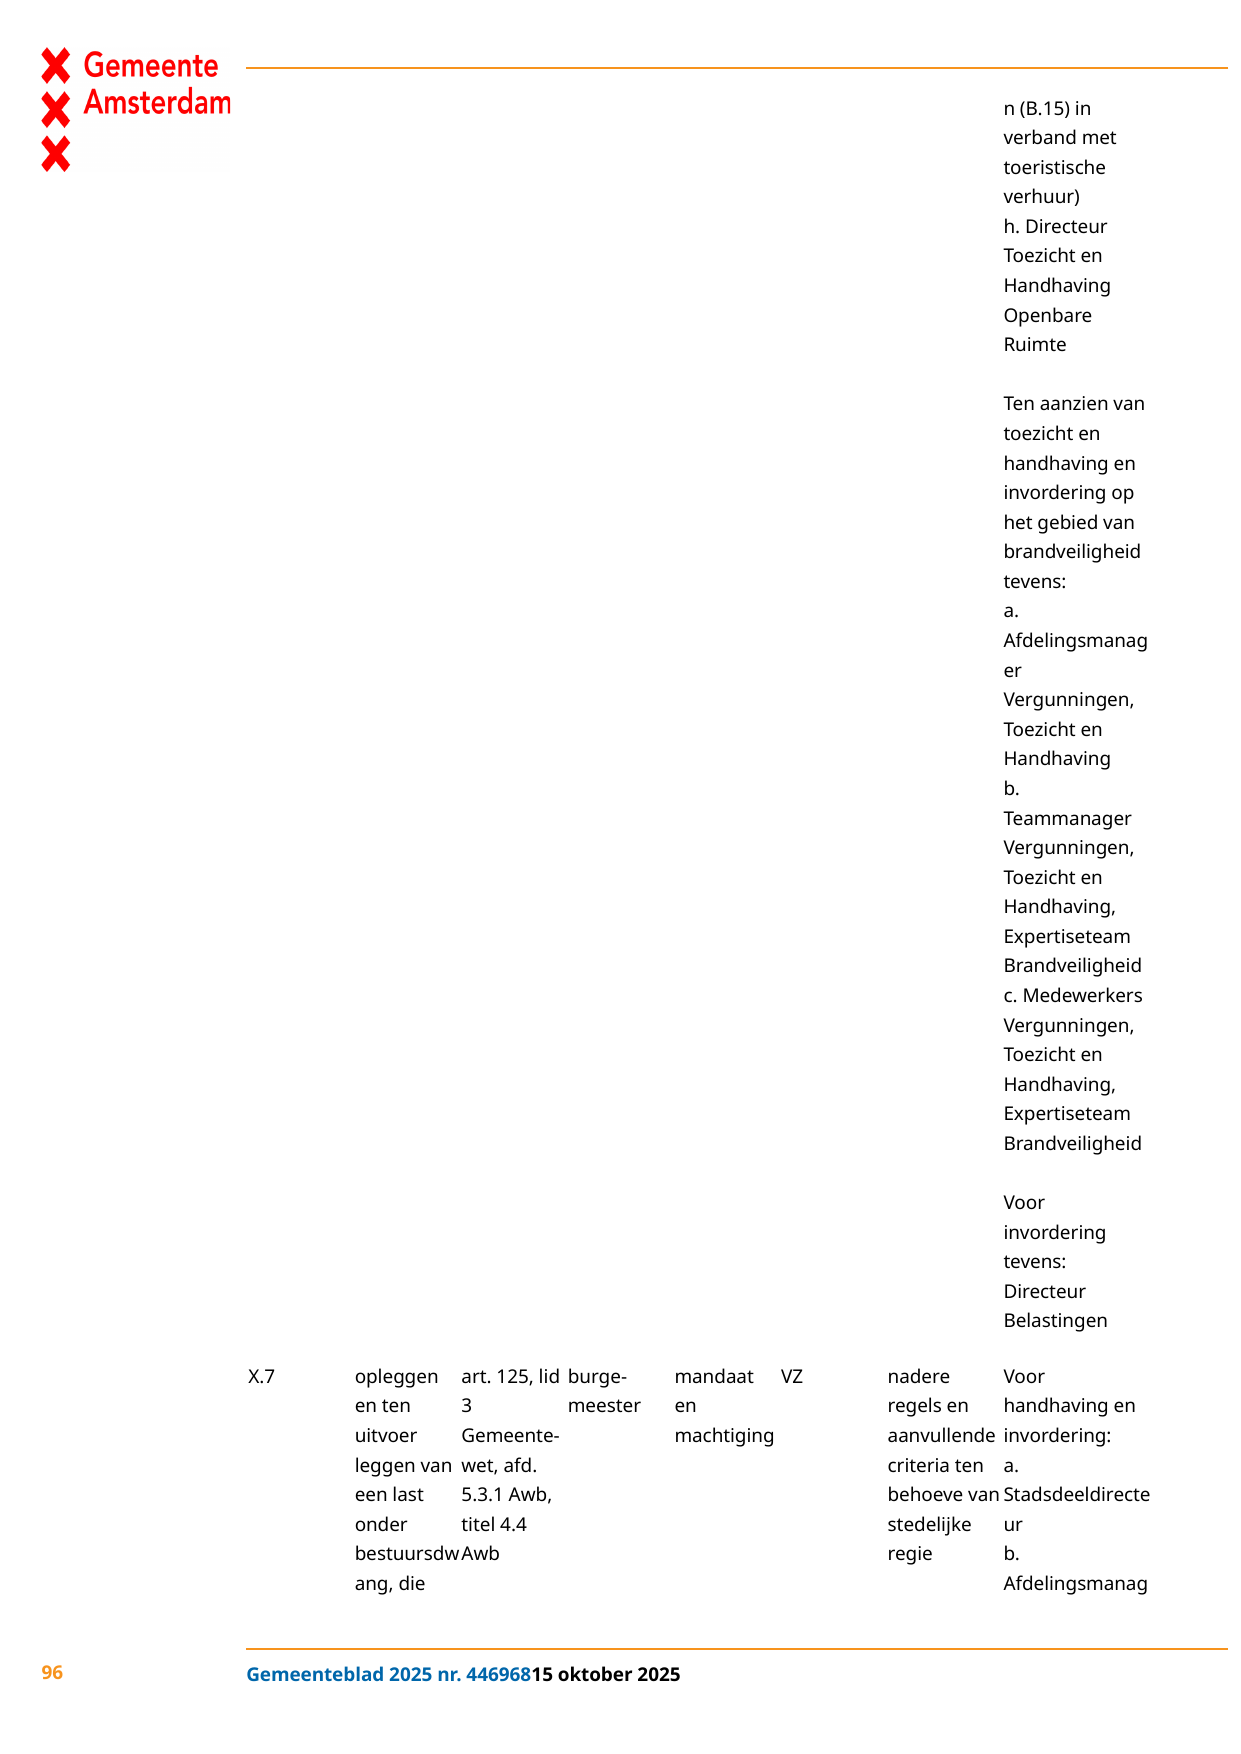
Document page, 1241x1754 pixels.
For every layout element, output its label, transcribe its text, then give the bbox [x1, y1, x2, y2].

picture [41, 47, 231, 172]
table_cell nadere regels en aanvullende criteria ten behoeve van stedelijke regie [888, 1334, 1003, 1596]
table_cell [674, 95, 781, 1333]
table_cell burge-meester [568, 1334, 674, 1596]
table_cell opleggen en ten uitvoer leggen van een last onder bestuursdwang, die [355, 1334, 461, 1596]
table_cell [461, 95, 568, 1333]
table_cell [781, 95, 887, 1333]
table_cell X.7 [248, 1334, 354, 1596]
table_cell art. 125, lid 3 Gemeente-wet, afd. 5.3.1 Awb, titel 4.4 Awb [461, 1334, 568, 1596]
table_cell Voor handhaving en invordering: a. Stadsdeeldirecteur b. Afdelingsmanag [1003, 1334, 1152, 1596]
table_cell [888, 95, 1003, 1333]
table_cell [568, 95, 674, 1333]
table_cell mandaat en machtiging [674, 1334, 781, 1596]
table_cell [248, 95, 354, 1333]
table_cell n (B.15) in verband met toeristische verhuur) h. Directeur Toezicht en Handhaving Openbare Ruimte Ten aanzien van toezicht en handhaving en invordering op het gebied van brandveiligheid tevens: a. Afdelingsmanager Vergunningen, Toezicht en Handhaving b. Teammanager Vergunningen, Toezicht en Handhaving, Expertiseteam Brandveiligheid c. Medewerkers Vergunningen, Toezicht en Handhaving, Expertiseteam Brandveiligheid Voor invordering tevens: Directeur Belastingen [1003, 95, 1152, 1333]
table_cell VZ [781, 1334, 887, 1596]
table_cell [355, 95, 461, 1333]
